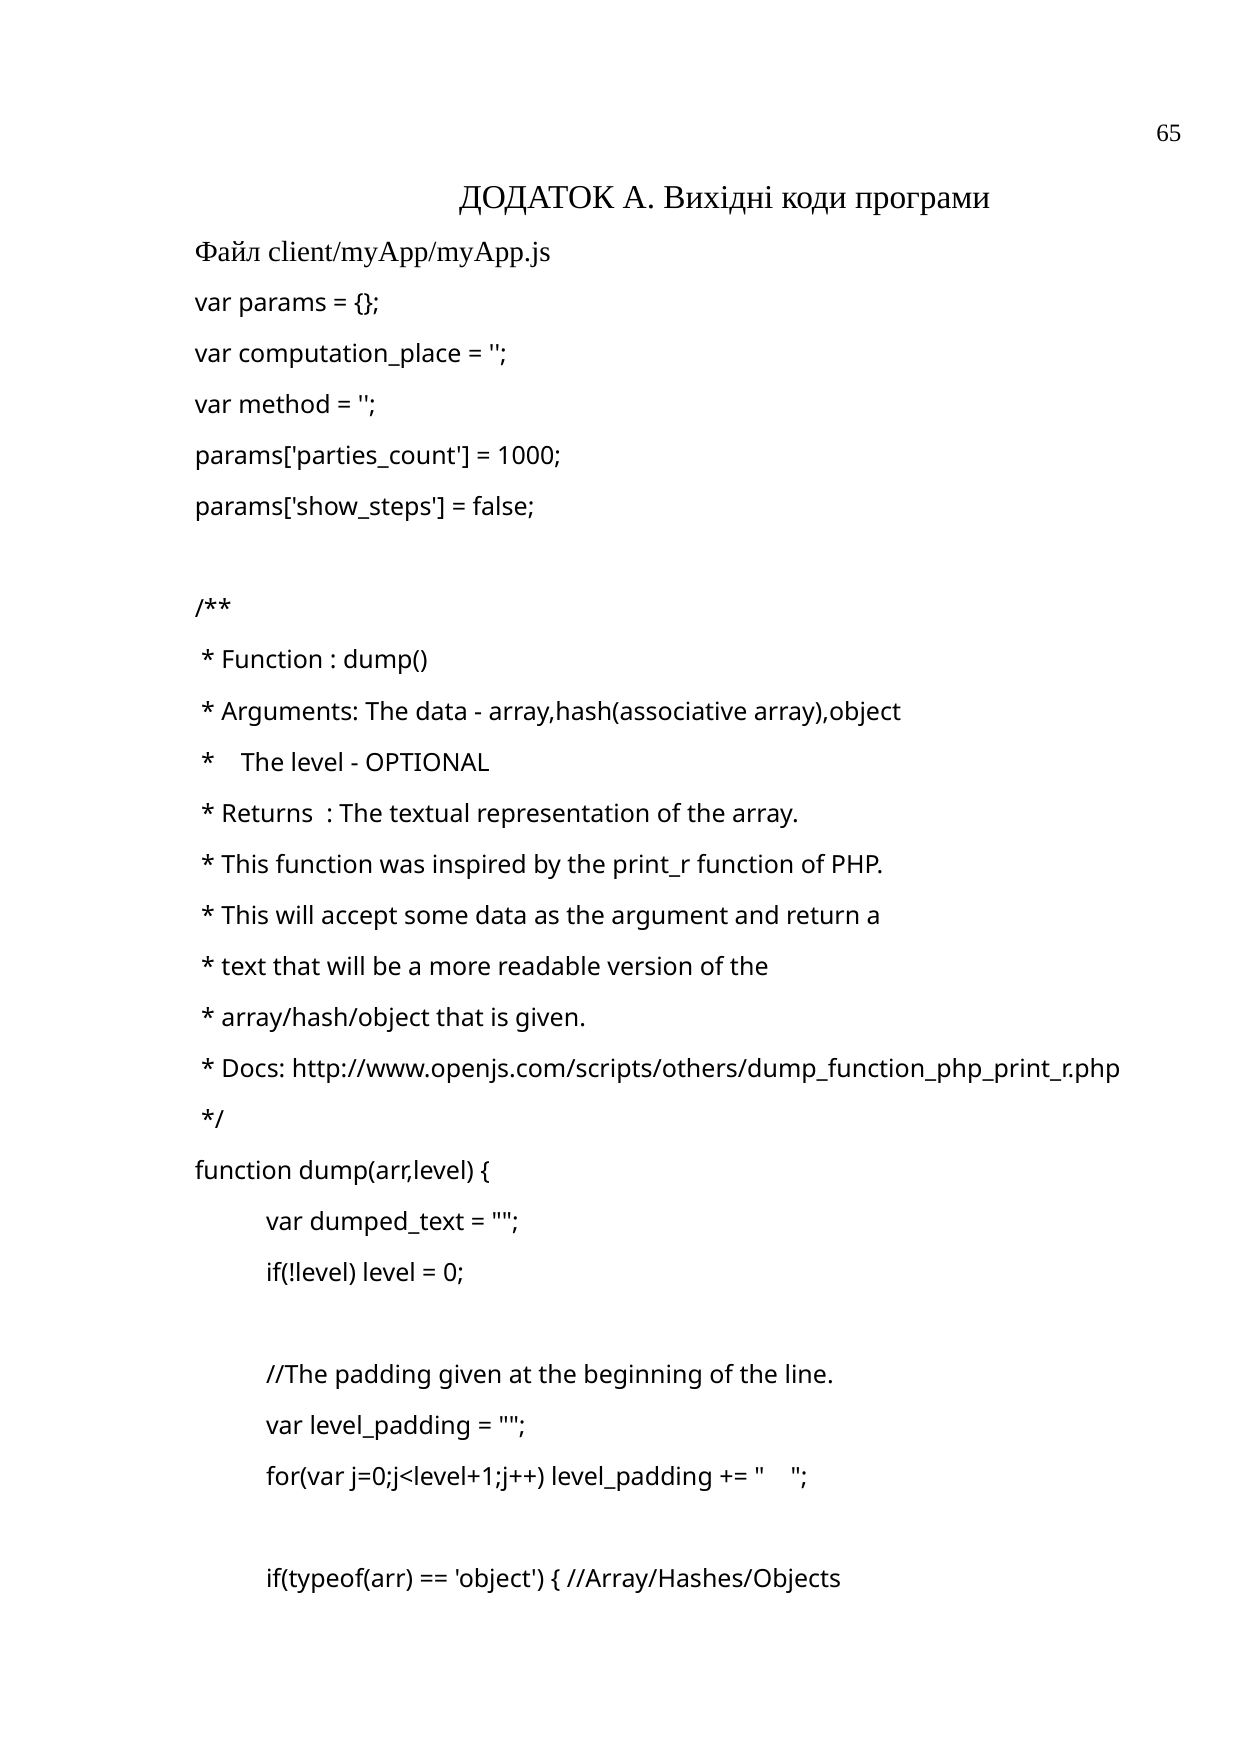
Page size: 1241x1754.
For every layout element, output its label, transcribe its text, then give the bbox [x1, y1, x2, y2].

text * This function was inspired by the print_r function of PHP. [118, 846, 1181, 880]
text params['parties_count'] = 1000; [118, 438, 1181, 472]
text for(var j=0;j<level+1;j++) level_padding += " "; [118, 1459, 1181, 1493]
text * array/hash/object that is given. [118, 999, 1181, 1033]
text * This will accept some data as the argument and return a [118, 897, 1181, 931]
text */ [118, 1102, 1181, 1136]
text //The padding given at the beginning of the line. [118, 1357, 1181, 1391]
text function dump(arr,level) { [118, 1153, 1181, 1187]
text var level_padding = ""; [118, 1408, 1181, 1442]
text params['show_steps'] = false; [118, 489, 1181, 523]
text * The level - OPTIONAL [118, 744, 1181, 778]
list ДОДАТОК А. Вихідні коди програми [231, 177, 1181, 215]
text * Returns : The textual representation of the array. [118, 795, 1181, 829]
text if(!level) level = 0; [118, 1255, 1181, 1289]
text * Arguments: The data - array,hash(associative array),object [118, 693, 1181, 727]
text * Function : dump() [118, 642, 1181, 676]
text var method = ''; [118, 387, 1181, 421]
text /** [118, 591, 1181, 625]
text var computation_place = ''; [118, 336, 1181, 370]
text var params = {}; [118, 285, 1181, 319]
text * text that will be a more readable version of the [118, 948, 1181, 982]
text if(typeof(arr) == 'object') { //Array/Hashes/Objects [118, 1561, 1181, 1595]
text * Docs: http://www.openjs.com/scripts/others/dump_function_php_print_r.php [118, 1051, 1181, 1084]
text Файл client/myApp/myApp.js [118, 234, 1181, 268]
text var dumped_text = ""; [118, 1204, 1181, 1238]
